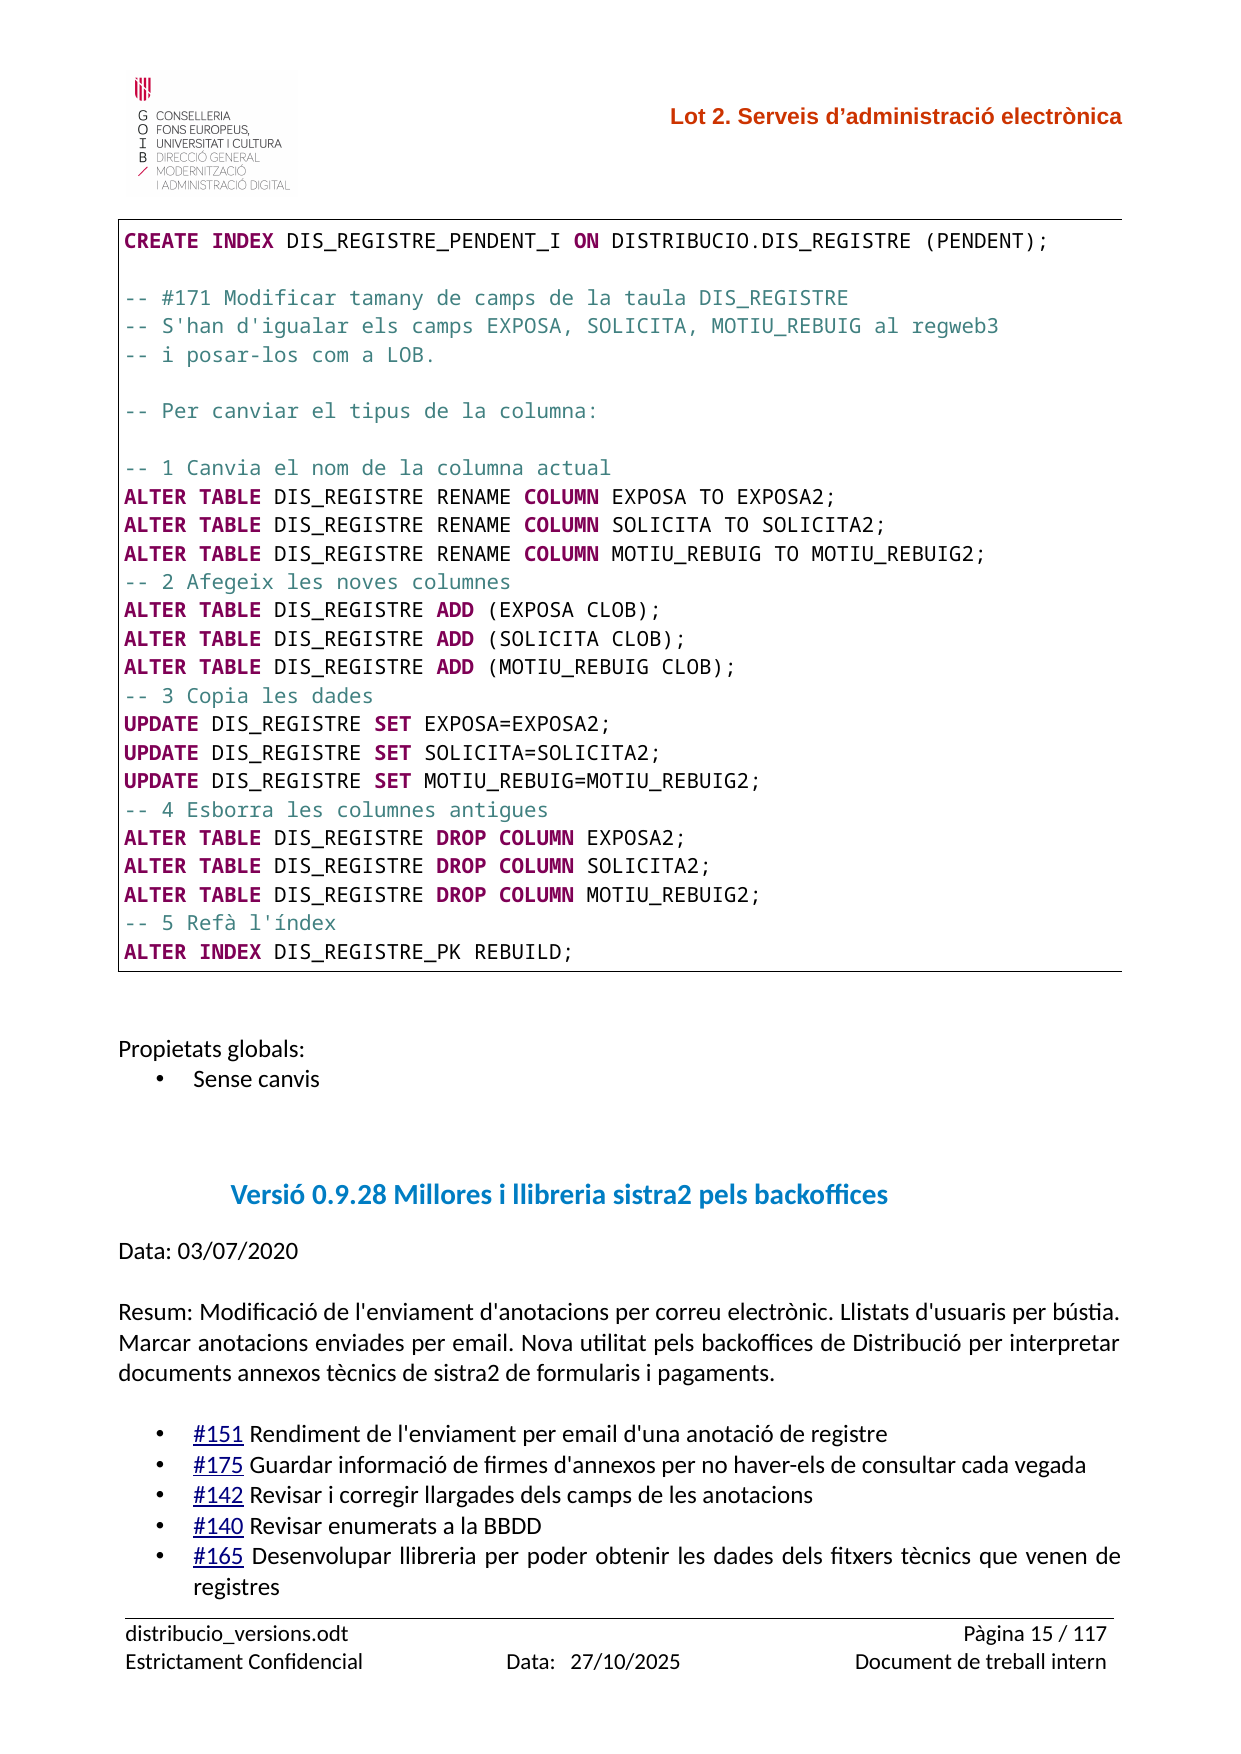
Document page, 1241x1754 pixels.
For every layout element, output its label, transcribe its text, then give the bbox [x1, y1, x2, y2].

list #151 Rendiment de l'enviament per email d'una anotació de registre [156, 1418, 1122, 1449]
list #142 Revisar i corregir llargades dels camps de les anotacions [156, 1479, 1122, 1510]
text Data: 03/07/2020 [118, 1235, 1122, 1266]
table_header CREATE INDEX DIS_REGISTRE_PENDENT_I ON DISTRIBUCIO.DIS_REGISTRE (PENDENT); -- #171 Modificar tamany de camps de la taula DIS_REGISTRE -- S'han d'igualar els camps EXPOSA, SOLICITA, MOTIU_REBUIG al regweb3 -- i posar-los com a LOB. -- Per canviar el tipus de la columna: -- 1 Canvia el nom de la columna actual ALTER TABLE DIS_REGISTRE RENAME COLUMN EXPOSA TO EXPOSA2; ALTER TABLE DIS_REGISTRE RENAME COLUMN SOLICITA TO SOLICITA2; ALTER TABLE DIS_REGISTRE RENAME COLUMN MOTIU_REBUIG TO MOTIU_REBUIG2; -- 2 Afegeix les noves columnes ALTER TABLE DIS_REGISTRE ADD (EXPOSA CLOB); ALTER TABLE DIS_REGISTRE ADD (SOLICITA CLOB); ALTER TABLE DIS_REGISTRE ADD (MOTIU_REBUIG CLOB); -- 3 Copia les dades UPDATE DIS_REGISTRE SET EXPOSA=EXPOSA2; UPDATE DIS_REGISTRE SET SOLICITA=SOLICITA2; UPDATE DIS_REGISTRE SET MOTIU_REBUIG=MOTIU_REBUIG2; -- 4 Esborra les columnes antigues ALTER TABLE DIS_REGISTRE DROP COLUMN EXPOSA2; ALTER TABLE DIS_REGISTRE DROP COLUMN SOLICITA2; ALTER TABLE DIS_REGISTRE DROP COLUMN MOTIU_REBUIG2; -- 5 Refà l'índex ALTER INDEX DIS_REGISTRE_PK REBUILD; [119, 220, 1122, 971]
list #165 Desenvolupar llibreria per poder obtenir les dades dels fitxers tècnics que venen de registres [156, 1540, 1122, 1601]
text Resum: Modificació de l'enviament d'anotacions per correu electrònic. Llistats d'usuaris per bústia. Marcar anotacions enviades per email. Nova utilitat pels backoffices de Distribució per interpretar documents annexos tècnics de sistra2 de formularis i pagaments. [118, 1296, 1122, 1388]
text Propietats globals: [118, 1033, 1122, 1064]
list #140 Revisar enumerats a la BBDD [156, 1510, 1122, 1540]
subtitle Versió 0.9.28 Millores i llibreria sistra2 pels backoffices [153, 1176, 1122, 1211]
picture [126, 70, 299, 197]
list Sense canvis [156, 1064, 1122, 1094]
list #175 Guardar informació de firmes d'annexos per no haver-els de consultar cada vegada [156, 1449, 1122, 1479]
